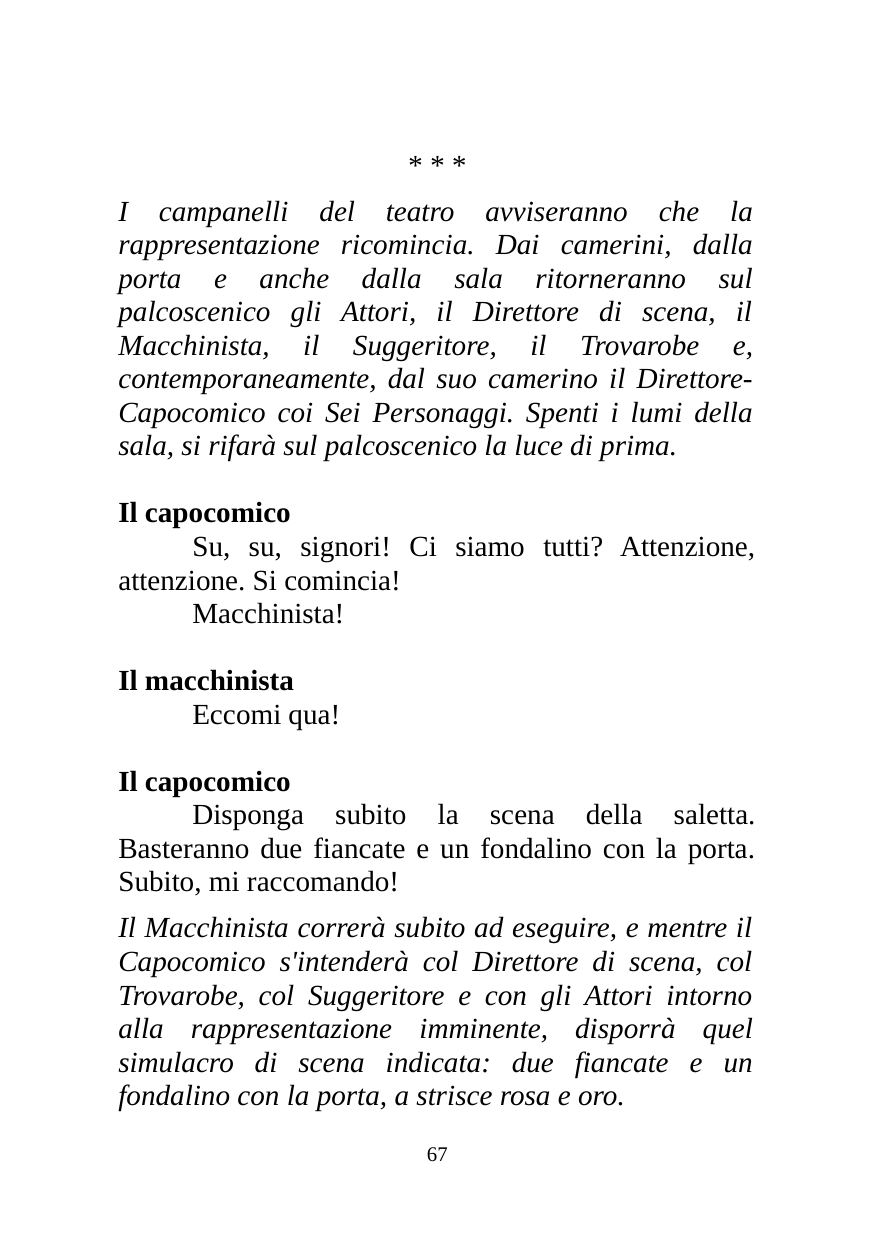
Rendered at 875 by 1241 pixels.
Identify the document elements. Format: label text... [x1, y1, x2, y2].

text Il Macchinista correrà subito ad eseguire, e mentre il Capocomico s'intenderà col Direttore di scena, col Trovarobe, col Suggeritore e con gli Attori intorno alla rappresentazione imminente, disporrà quel simulacro di scena indicata: due fiancate e un fondalino con la porta, a strisce rosa e oro. [118, 911, 756, 1112]
text Su, su, signori! Ci siamo tutti? Attenzione, attenzione. Si comincia! [118, 529, 756, 596]
text Macchinista! [118, 596, 756, 630]
text * * * [118, 148, 756, 181]
text Il capocomico [118, 764, 756, 797]
text I campanelli del teatro avviseranno che la rappresentazione ricomincia. Dai camerini, dalla porta e anche dalla sala ritorneranno sul palcoscenico gli Attori, il Direttore di scena, il Macchinista, il Suggeritore, il Trovarobe e, contemporaneamente, dal suo camerino il Direttore-Capocomico coi Sei Personaggi. Spenti i lumi della sala, si rifarà sul palcoscenico la luce di prima. [118, 194, 756, 462]
text Il macchinista [118, 663, 756, 697]
text Disponga subito la scena della saletta. Basteranno due fiancate e un fondalino con la porta. Subito, mi raccomando! [118, 797, 756, 898]
text Il capocomico [118, 496, 756, 529]
text Eccomi qua! [118, 697, 756, 730]
